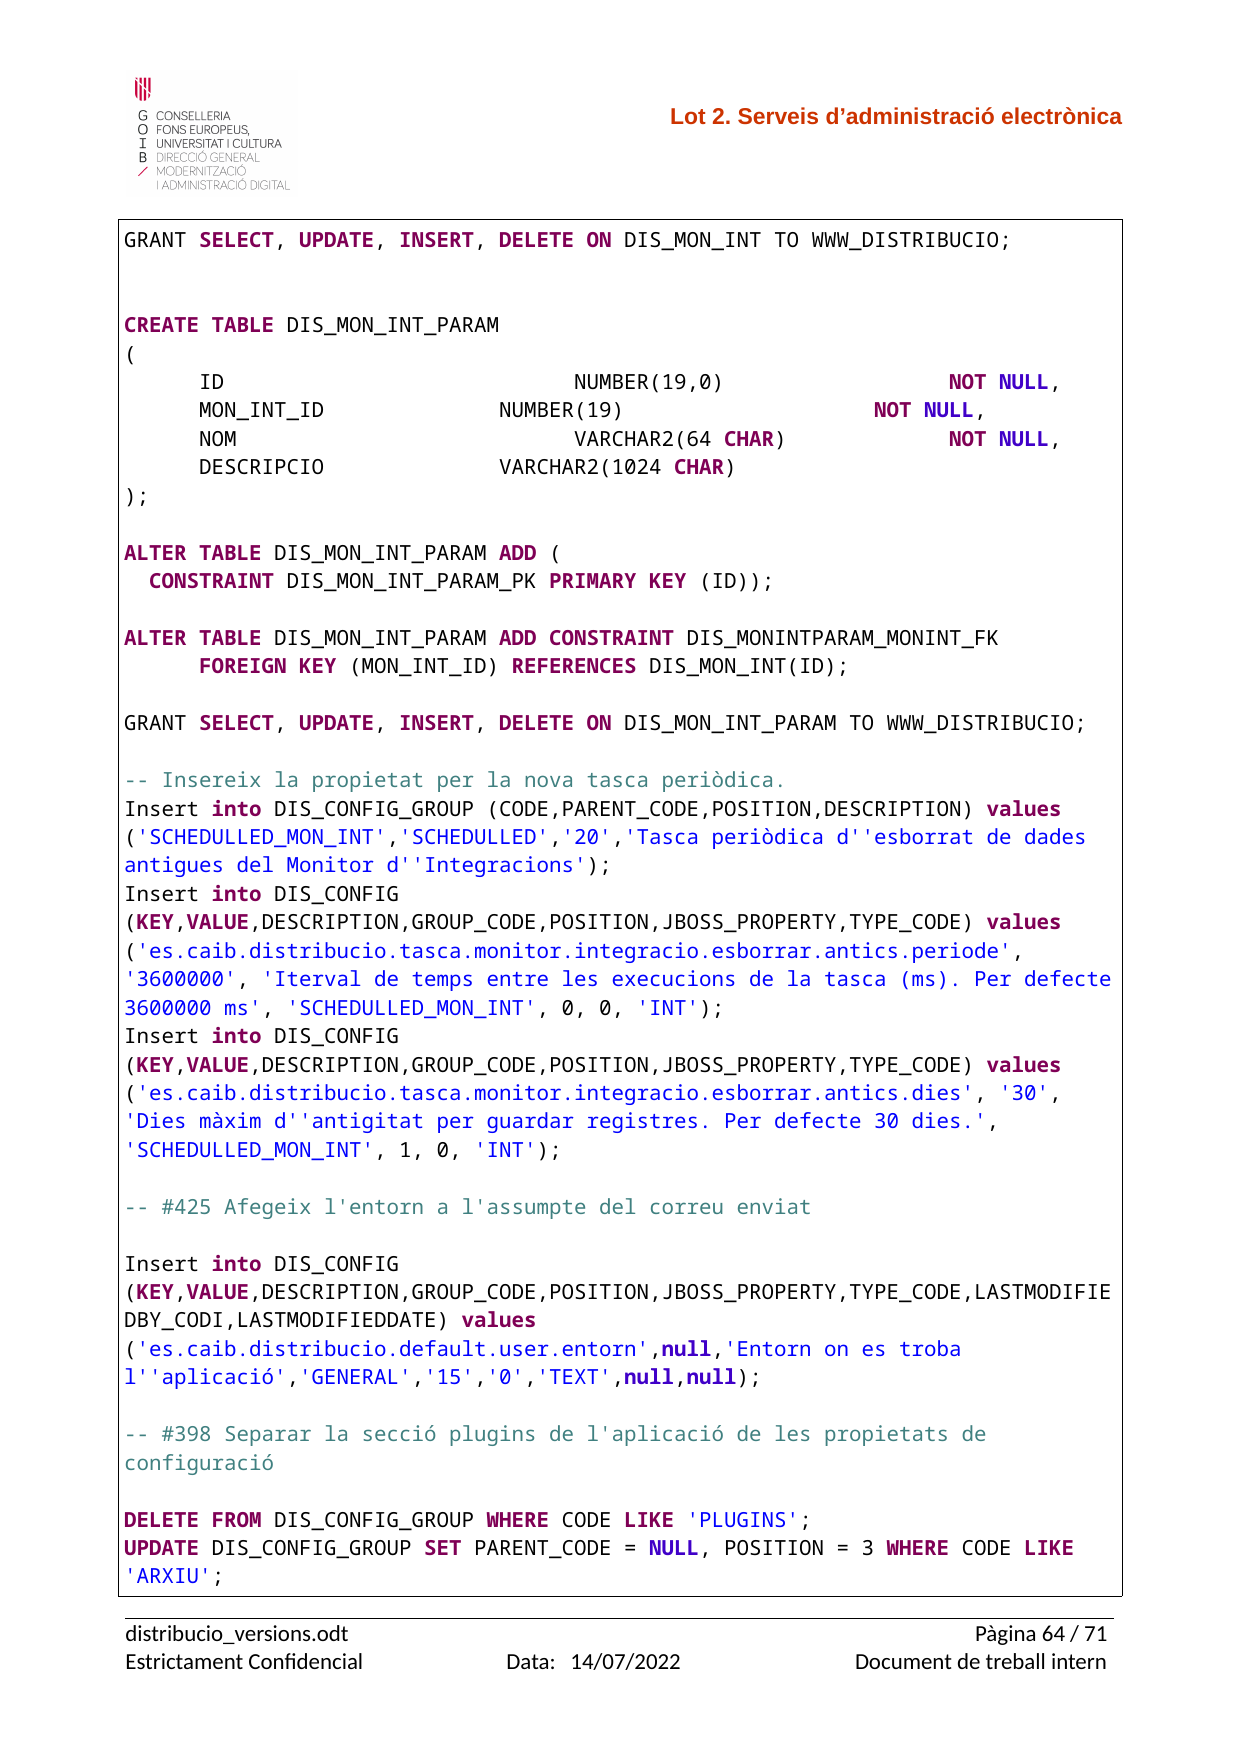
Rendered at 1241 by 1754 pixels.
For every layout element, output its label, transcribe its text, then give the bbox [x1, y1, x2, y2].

table_header GRANT SELECT, UPDATE, INSERT, DELETE ON DIS_MON_INT TO WWW_DISTRIBUCIO; CREATE TABLE DIS_MON_INT_PARAM ( ID NUMBER(19,0) NOT NULL, MON_INT_ID NUMBER(19) NOT NULL, NOM VARCHAR2(64 CHAR) NOT NULL, DESCRIPCIO VARCHAR2(1024 CHAR) ); ALTER TABLE DIS_MON_INT_PARAM ADD ( CONSTRAINT DIS_MON_INT_PARAM_PK PRIMARY KEY (ID)); ALTER TABLE DIS_MON_INT_PARAM ADD CONSTRAINT DIS_MONINTPARAM_MONINT_FK FOREIGN KEY (MON_INT_ID) REFERENCES DIS_MON_INT(ID); GRANT SELECT, UPDATE, INSERT, DELETE ON DIS_MON_INT_PARAM TO WWW_DISTRIBUCIO; -- Insereix la propietat per la nova tasca periòdica. Insert into DIS_CONFIG_GROUP (CODE,PARENT_CODE,POSITION,DESCRIPTION) values ('SCHEDULLED_MON_INT','SCHEDULLED','20','Tasca periòdica d''esborrat de dades antigues del Monitor d''Integracions'); Insert into DIS_CONFIG (KEY,VALUE,DESCRIPTION,GROUP_CODE,POSITION,JBOSS_PROPERTY,TYPE_CODE) values ('es.caib.distribucio.tasca.monitor.integracio.esborrar.antics.periode', '3600000', 'Iterval de temps entre les execucions de la tasca (ms). Per defecte 3600000 ms', 'SCHEDULLED_MON_INT', 0, 0, 'INT'); Insert into DIS_CONFIG (KEY,VALUE,DESCRIPTION,GROUP_CODE,POSITION,JBOSS_PROPERTY,TYPE_CODE) values ('es.caib.distribucio.tasca.monitor.integracio.esborrar.antics.dies', '30', 'Dies màxim d''antigitat per guardar registres. Per defecte 30 dies.', 'SCHEDULLED_MON_INT', 1, 0, 'INT'); -- #425 Afegeix l'entorn a l'assumpte del correu enviat Insert into DIS_CONFIG (KEY,VALUE,DESCRIPTION,GROUP_CODE,POSITION,JBOSS_PROPERTY,TYPE_CODE,LASTMODIFIEDBY_CODI,LASTMODIFIEDDATE) values ('es.caib.distribucio.default.user.entorn',null,'Entorn on es troba l''aplicació','GENERAL','15','0','TEXT',null,null); -- #398 Separar la secció plugins de l'aplicació de les propietats de configuració DELETE FROM DIS_CONFIG_GROUP WHERE CODE LIKE 'PLUGINS'; UPDATE DIS_CONFIG_GROUP SET PARENT_CODE = NULL, POSITION = 3 WHERE CODE LIKE 'ARXIU'; [119, 220, 1122, 1596]
picture [126, 70, 299, 197]
